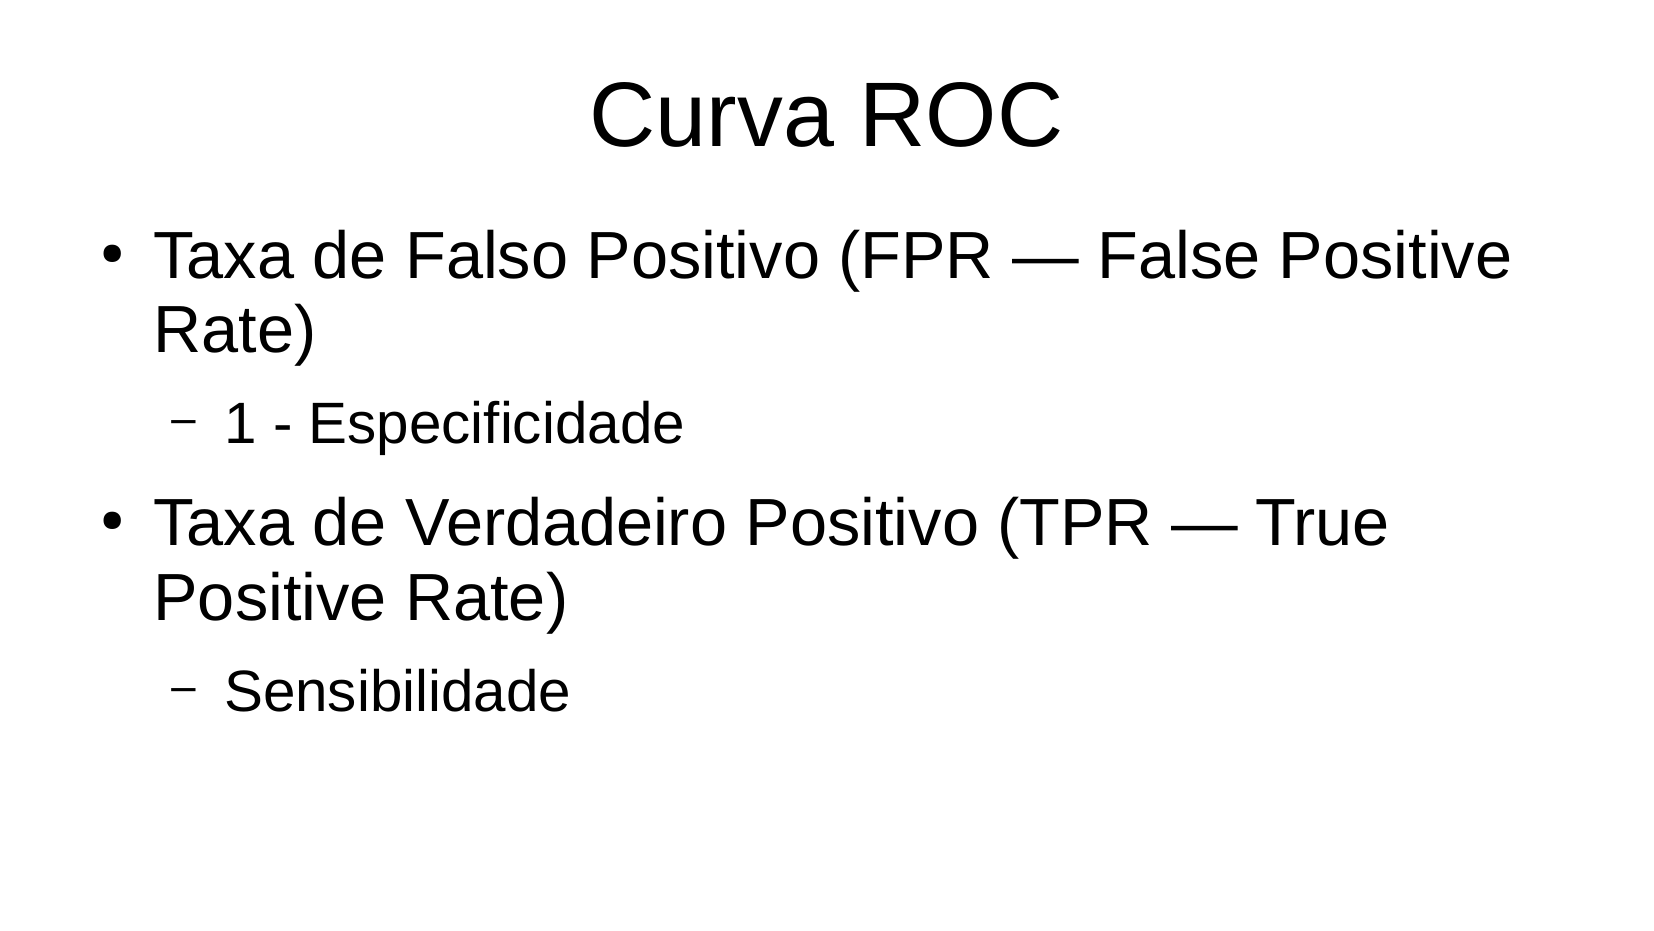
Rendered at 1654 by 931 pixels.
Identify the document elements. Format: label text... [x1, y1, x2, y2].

list Taxa de Falso Positivo (FPR — False Positive Rate) 1 - Especificidade Taxa de Verdadeiro Positivo (TPR — True Positive Rate) Sensibilidade [82, 217, 1571, 758]
title Curva ROC [82, 37, 1571, 193]
